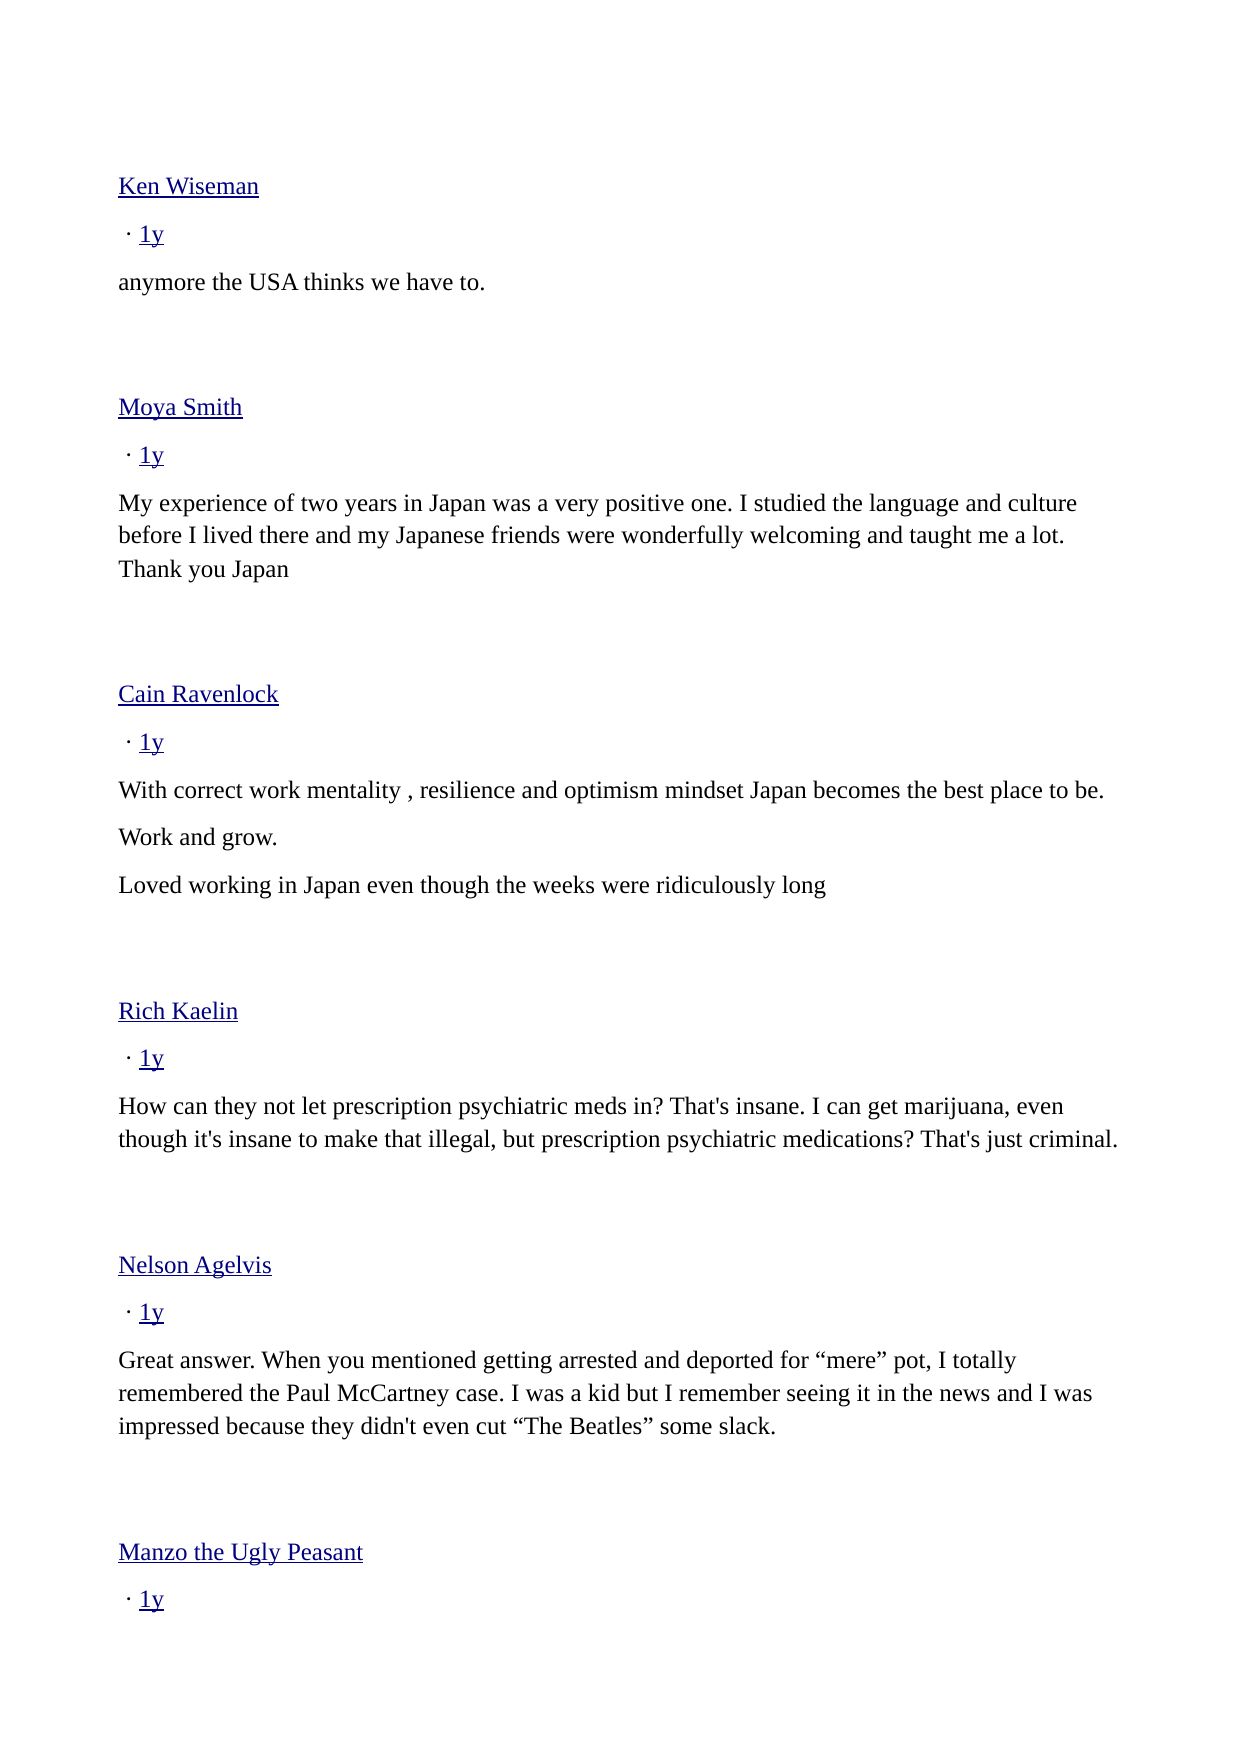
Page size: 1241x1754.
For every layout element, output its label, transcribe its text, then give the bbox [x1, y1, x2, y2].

text Loved working in Japan even though the weeks were ridiculously long [118, 870, 1122, 899]
text · 1y [118, 1297, 1122, 1326]
text Rich Kaelin [118, 996, 1122, 1024]
text · 1y [118, 440, 1122, 469]
text anymore the USA thinks we have to. [118, 267, 1122, 295]
text With correct work mentality , resilience and optimism mindset Japan becomes the best place to be. [118, 775, 1122, 803]
text Work and grow. [118, 822, 1122, 851]
text Manzo the Ugly Peasant [118, 1537, 1122, 1566]
text Cain Ravenlock [118, 679, 1122, 708]
text · 1y [118, 727, 1122, 756]
text Moya Smith [118, 392, 1122, 421]
text Nelson Agelvis [118, 1250, 1122, 1278]
text · 1y [118, 219, 1122, 248]
text · 1y [118, 1584, 1122, 1613]
text Great answer. When you mentioned getting arrested and deported for “mere” pot, I totally remembered the Paul McCartney case. I was a kid but I remember seeing it in the news and I was impressed because they didn't even cut “The Beatles” some slack. [118, 1345, 1122, 1440]
text My experience of two years in Japan was a very positive one. I studied the language and culture before I lived there and my Japanese friends were wonderfully welcoming and taught me a lot. Thank you Japan [118, 488, 1122, 582]
text How can they not let prescription psychiatric meds in? That's insane. I can get marijuana, even though it's insane to make that illegal, but prescription psychiatric medications? That's just criminal. [118, 1091, 1122, 1153]
text · 1y [118, 1043, 1122, 1072]
text Ken Wiseman [118, 171, 1122, 200]
